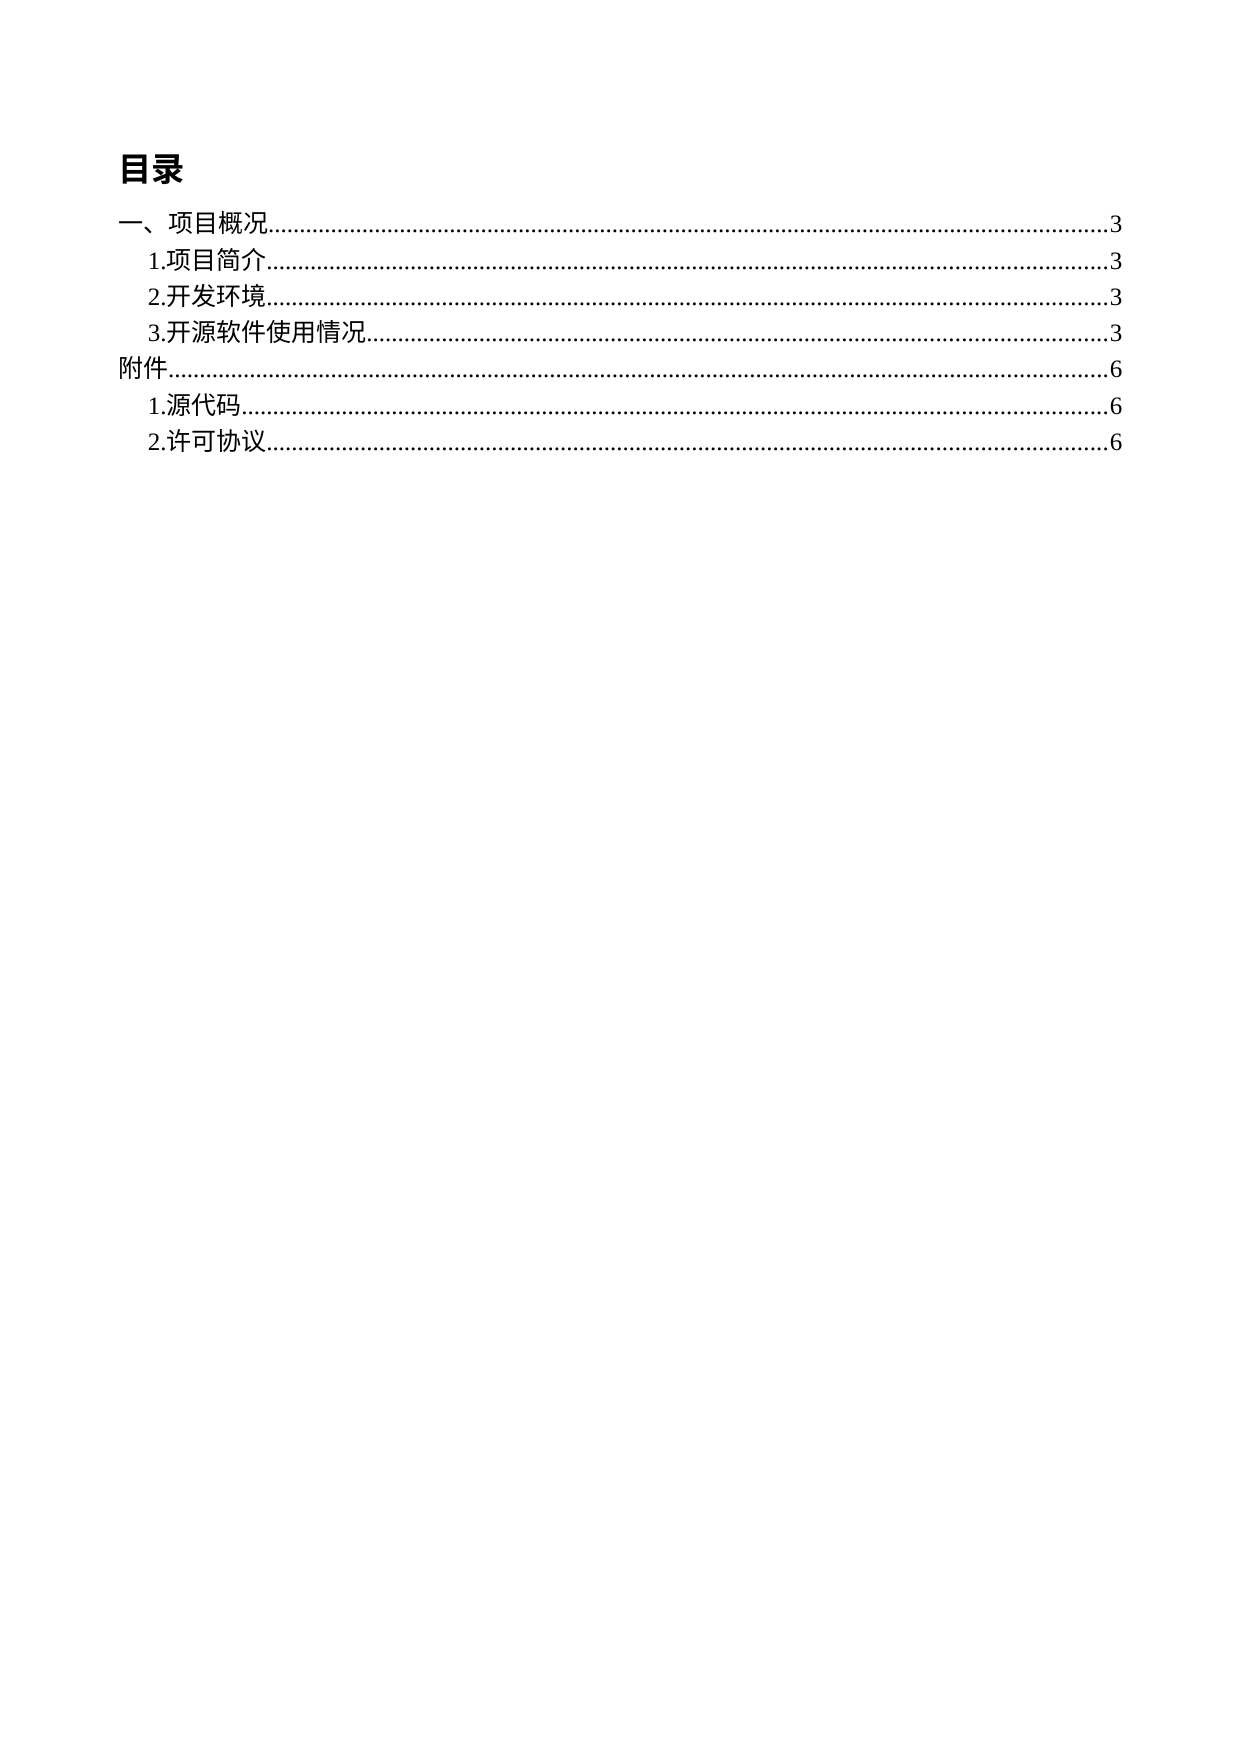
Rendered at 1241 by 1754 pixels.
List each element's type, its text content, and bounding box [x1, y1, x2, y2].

text 附件 6 [118, 349, 1122, 385]
subtitle 目录 [118, 143, 1122, 191]
text 2.开发环境 3 [148, 276, 1122, 313]
text 1.源代码 6 [148, 385, 1122, 421]
text 1.项目简介 3 [148, 240, 1122, 276]
text 一、项目概况 3 [118, 204, 1122, 240]
text 2.许可协议 6 [148, 421, 1122, 458]
text 3.开源软件使用情况 3 [148, 313, 1122, 349]
